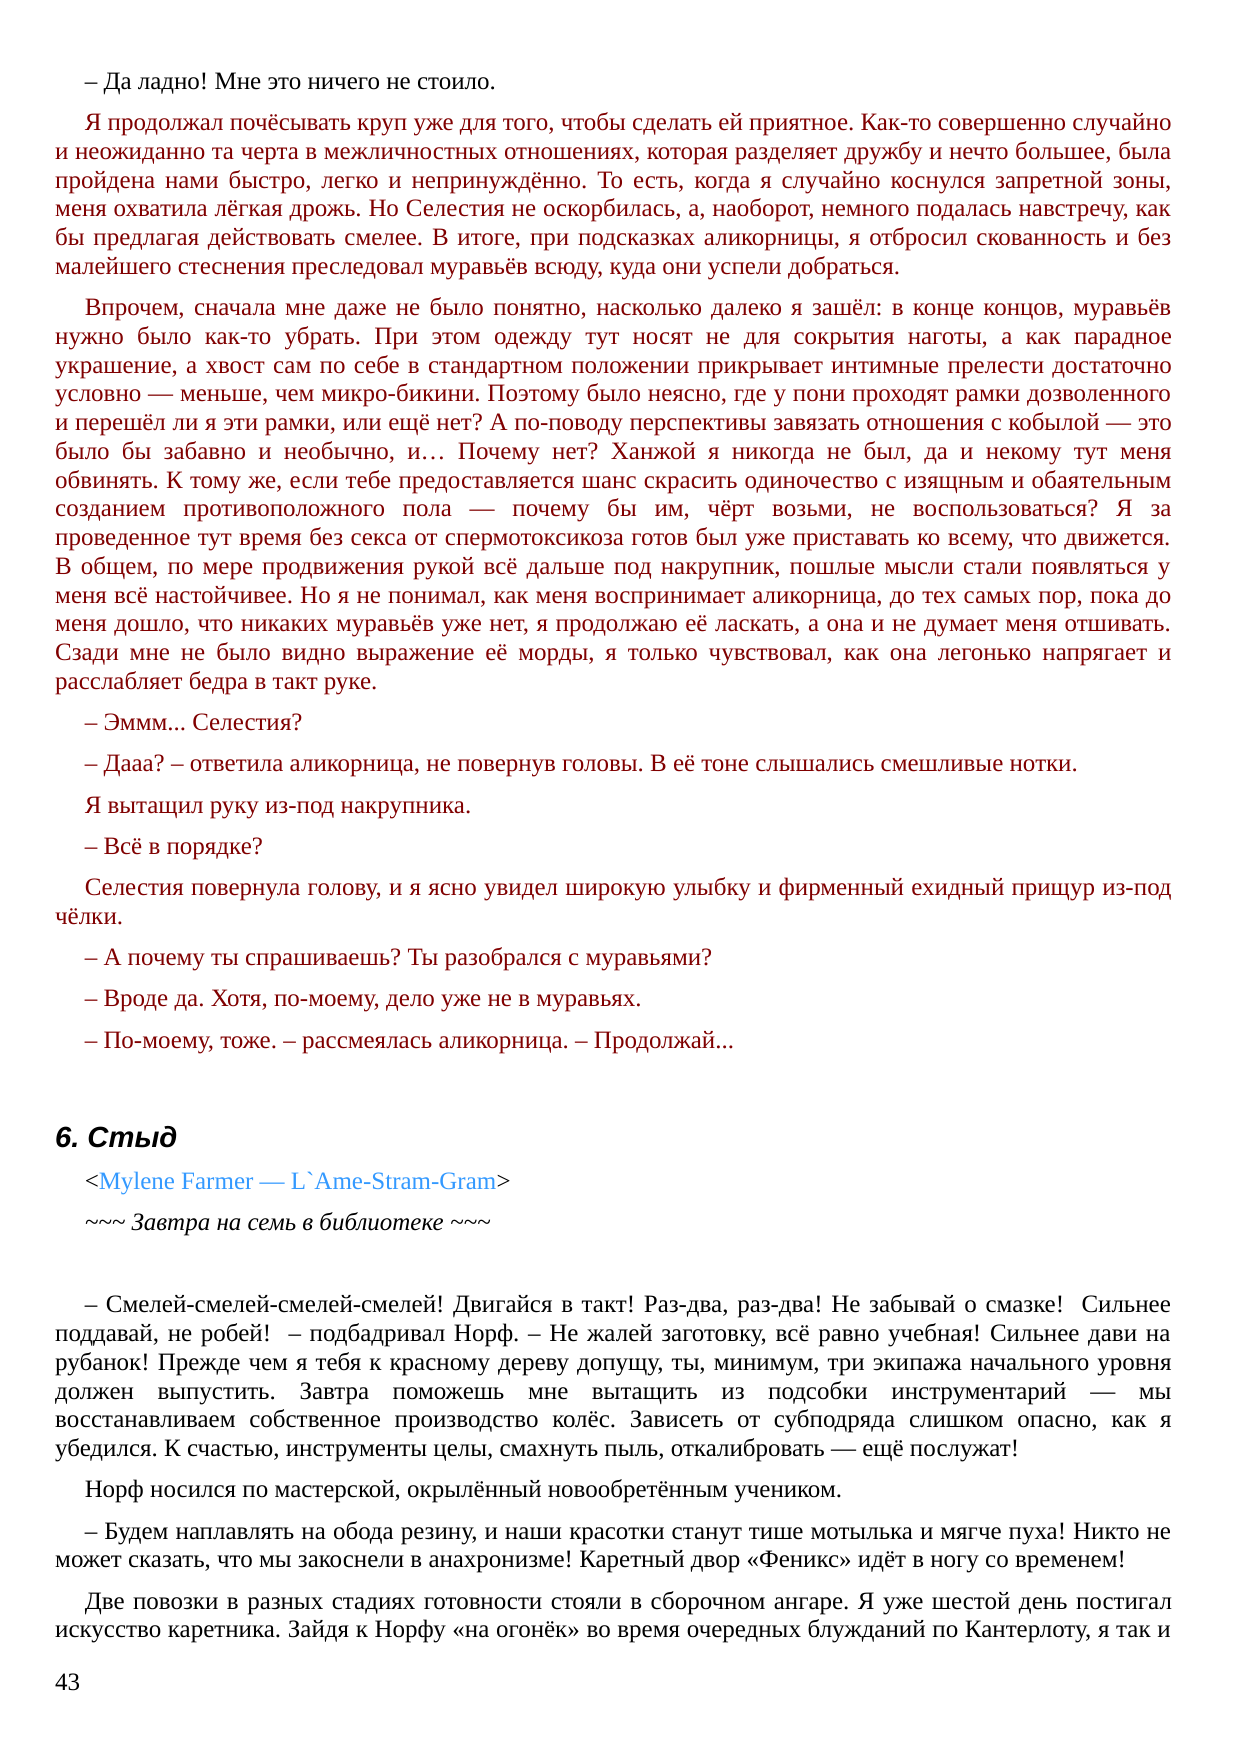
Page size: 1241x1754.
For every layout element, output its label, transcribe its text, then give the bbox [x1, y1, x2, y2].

text – А почему ты спрашиваешь? Ты разобрался с муравьями? [55, 942, 1173, 971]
text Впрочем, сначала мне даже не было понятно, насколько далеко я зашёл: в конце концов, муравьёв нужно было как-то убрать. При этом одежду тут носят не для сокрытия наготы, а как парадное украшение, а хвост сам по себе в стандартном положении прикрывает интимные прелести достаточно условно — меньше, чем микро-бикини. Поэтому было неясно, где у пони проходят рамки дозволенного и перешёл ли я эти рамки, или ещё нет? А по-поводу перспективы завязать отношения с кобылой — это было бы забавно и необычно, и… Почему нет? Ханжой я никогда не был, да и некому тут меня обвинять. К тому же, если тебе предоставляется шанс скрасить одиночество с изящным и обаятельным созданием противоположного пола — почему бы им, чёрт возьми, не воспользоваться? Я за проведенное тут время без секса от спермотоксикоза готов был уже приставать ко всему, что движется. В общем, по мере продвижения рукой всё дальше под накрупник, пошлые мысли стали появляться у меня всё настойчивее. Но я не понимал, как меня воспринимает аликорница, до тех самых пор, пока до меня дошло, что никаких муравьёв уже нет, я продолжаю её ласкать, а она и не думает меня отшивать. Сзади мне не было видно выражение её морды, я только чувствовал, как она легонько напрягает и расслабляет бедра в такт руке. [55, 292, 1173, 695]
text Две повозки в разных стадиях готовности стояли в сборочном ангаре. Я уже шестой день постигал искусство каретника. Зайдя к Норфу «на огонёк» во время очередных блужданий по Кантерлоту, я так и [55, 1586, 1173, 1643]
text Я продолжал почёсывать круп уже для того, чтобы сделать ей приятное. Как-то совершенно случайно и неожиданно та черта в межличностных отношениях, которая разделяет дружбу и нечто большее, была пройдена нами быстро, легко и непринуждённо. То есть, когда я случайно коснулся запретной зоны, меня охватила лёгкая дрожь. Но Селестия не оскорбилась, а, наоборот, немного подалась навстречу, как бы предлагая действовать смелее. В итоге, при подсказках аликорницы, я отбросил скованность и без малейшего стеснения преследовал муравьёв всюду, куда они успели добраться. [55, 107, 1173, 280]
text Я вытащил руку из-под накрупника. [55, 790, 1173, 818]
text Норф носился по мастерской, окрылённый новообретённым учеником. [55, 1474, 1173, 1503]
text <Mylene Farmer — L`Ame-Stram-Gram> [55, 1166, 1173, 1194]
text ~~~ Завтра на семь в библиотеке ~~~ [55, 1207, 1173, 1236]
text – Будем наплавлять на обода резину, и наши красотки станут тише мотылька и мягче пуха! Никто не может сказать, что мы закоснели в анахронизме! Каретный двор «Феникс» идёт в ногу со временем! [55, 1516, 1173, 1573]
subtitle 6. Стыд [55, 1120, 1173, 1153]
text – Дааа? – ответила аликорница, не повернув головы. В её тоне слышались смешливые нотки. [55, 748, 1173, 777]
text – Вроде да. Хотя, по-моему, дело уже не в муравьях. [55, 983, 1173, 1012]
text – По-моему, тоже. – рассмеялась аликорница. – Продолжай... [55, 1025, 1173, 1053]
text – Да ладно! Мне это ничего не стоило. [55, 66, 1173, 95]
text – Эммм... Селестия? [55, 707, 1173, 736]
text – Всё в порядке? [55, 831, 1173, 860]
text – Смелей-смелей-смелей-смелей! Двигайся в такт! Раз-два, раз-два! Не забывай о смазке! Сильнее поддавай, не робей! – подбадривал Норф. – Не жалей заготовку, всё равно учебная! Сильнее дави на рубанок! Прежде чем я тебя к красному дереву допущу, ты, минимум, три экипажа начального уровня должен выпустить. Завтра поможешь мне вытащить из подсобки инструментарий — мы восстанавливаем собственное производство колёс. Зависеть от субподряда слишком опасно, как я убедился. К счастью, инструменты целы, смахнуть пыль, откалибровать — ещё послужат! [55, 1289, 1173, 1462]
text Селестия повернула голову, и я ясно увидел широкую улыбку и фирменный ехидный прищур из-под чёлки. [55, 872, 1173, 930]
